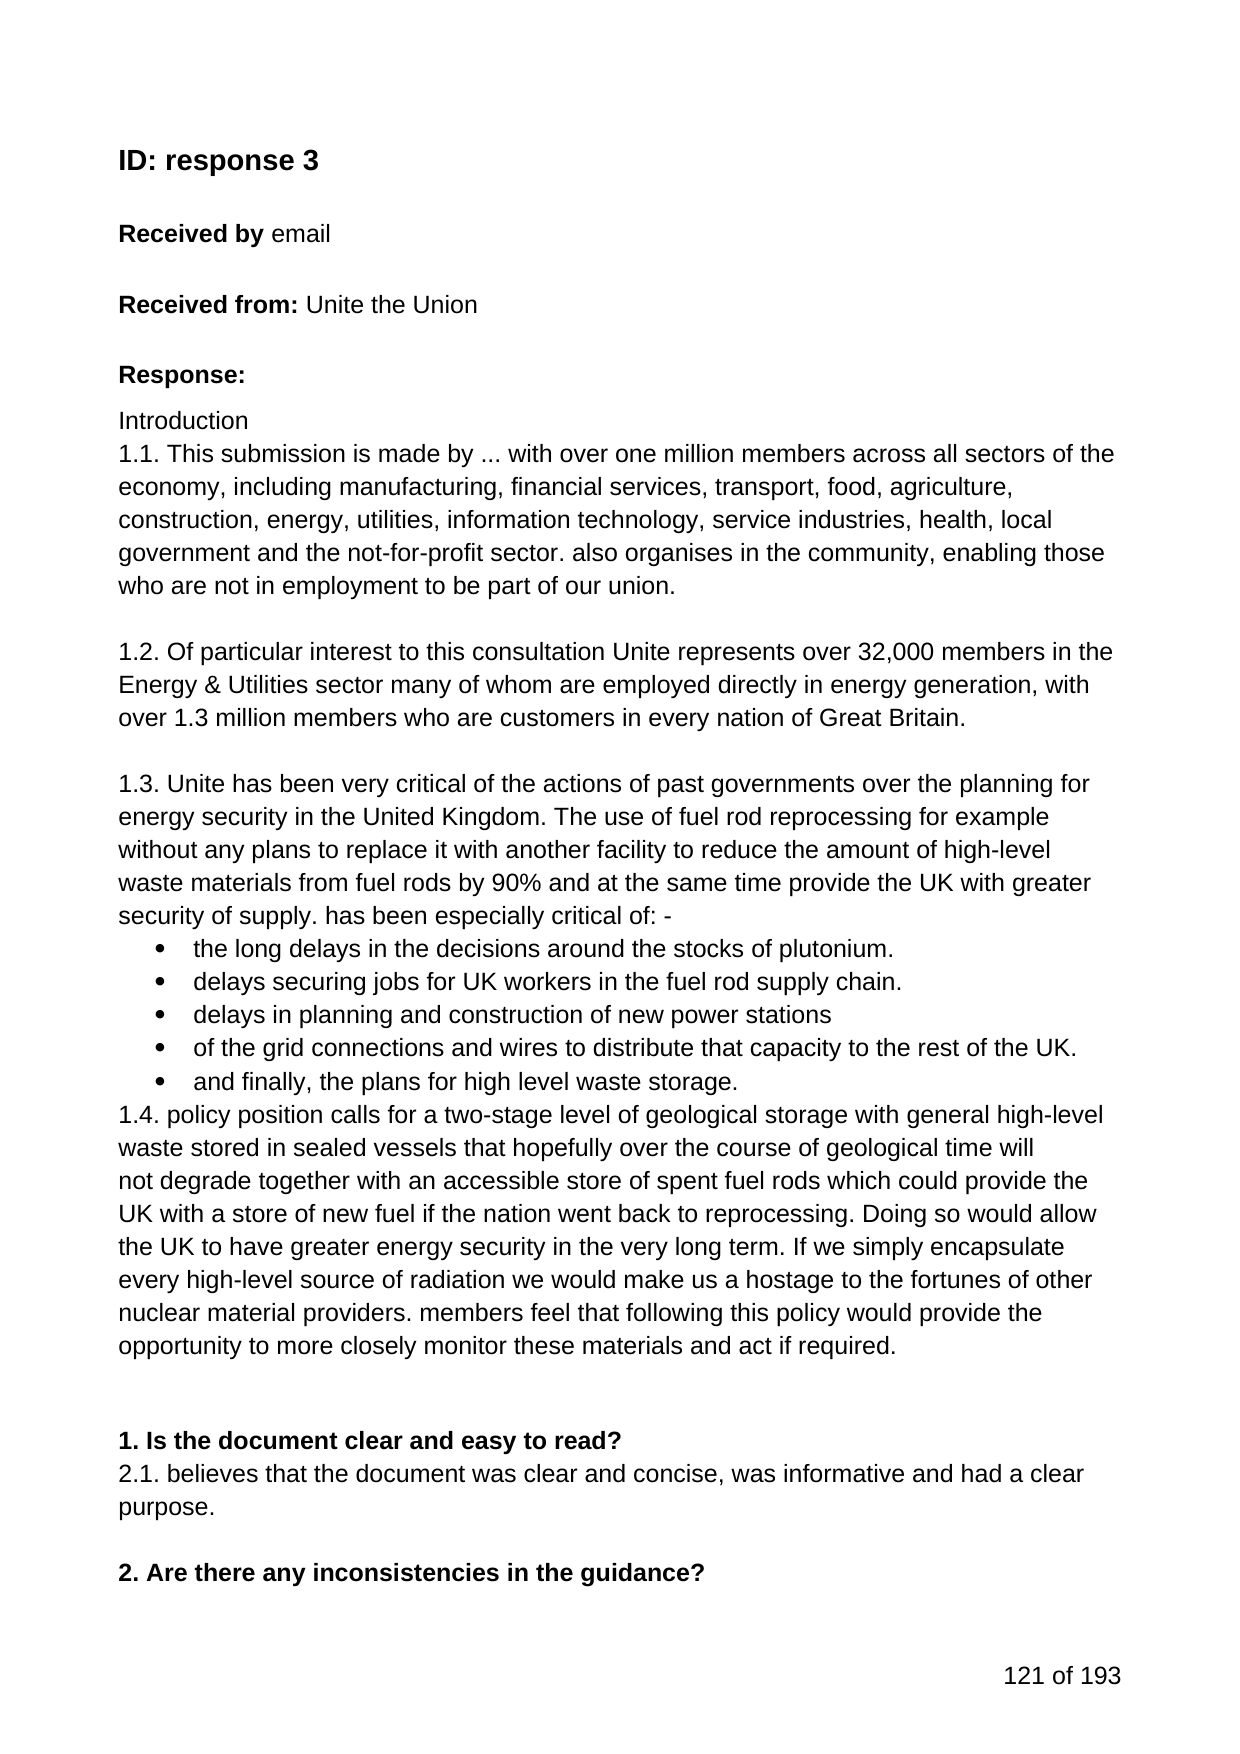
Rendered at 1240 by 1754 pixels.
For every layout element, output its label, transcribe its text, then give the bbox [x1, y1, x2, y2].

text without any plans to replace it with another facility to reduce the amount of high-level [118, 835, 1121, 864]
text opportunity to more closely monitor these materials and act if required. [118, 1331, 1121, 1359]
text 1.1. This submission is made by ... with over one million members across all sectors of the economy, including manufacturing, financial services, transport, food, agriculture, construction, energy, utilities, information technology, service industries, health, local government and the not-for-profit sector. also organises in the community, enabling those who are not in employment to be part of our union. [118, 439, 1121, 599]
text waste stored in sealed vessels that hopefully over the course of geological time will [118, 1133, 1121, 1161]
text 1.3. Unite has been very critical of the actions of past governments over the planning for [118, 769, 1121, 798]
text security of supply. has been especially critical of: - [118, 901, 1121, 930]
list of the grid connections and wires to distribute that capacity to the rest of the UK. [156, 1033, 1121, 1062]
text energy security in the United Kingdom. The use of fuel rod reprocessing for example [118, 802, 1121, 831]
text nuclear material providers. members feel that following this policy would provide the [118, 1298, 1121, 1327]
text 2. Are there any inconsistencies in the guidance? [118, 1558, 1121, 1587]
text Response: [118, 360, 1121, 389]
text not degrade together with an accessible store of spent fuel rods which could provide the [118, 1166, 1121, 1194]
text Received from: Unite the Union [118, 290, 1121, 318]
text Energy & Utilities sector many of whom are employed directly in energy generation, with [118, 670, 1121, 699]
text waste materials from fuel rods by 90% and at the same time provide the UK with greater [118, 868, 1121, 897]
text 1.4. policy position calls for a two-stage level of geological storage with general high-level [118, 1100, 1121, 1128]
subtitle ID: response 3 [118, 143, 1121, 177]
text 1.2. Of particular interest to this consultation Unite represents over 32,000 members in the [118, 637, 1121, 666]
text every high-level source of radiation we would make us a hostage to the fortunes of other [118, 1265, 1121, 1293]
text Received by email [118, 219, 1121, 248]
text Introduction [118, 406, 1121, 434]
text UK with a store of new fuel if the nation went back to reprocessing. Doing so would allow [118, 1199, 1121, 1227]
list and finally, the plans for high level waste storage. [156, 1067, 1121, 1095]
text 2.1. believes that the document was clear and concise, was informative and had a clear purpose. [118, 1459, 1121, 1521]
text the UK to have greater energy security in the very long term. If we simply encapsulate [118, 1232, 1121, 1261]
text 1. Is the document clear and easy to read? [118, 1426, 1121, 1455]
list delays securing jobs for UK workers in the fuel rod supply chain. [156, 967, 1121, 996]
text over 1.3 million members who are customers in every nation of Great Britain. [118, 703, 1121, 732]
list delays in planning and construction of new power stations [156, 1000, 1121, 1029]
list the long delays in the decisions around the stocks of plutonium. [156, 934, 1121, 963]
